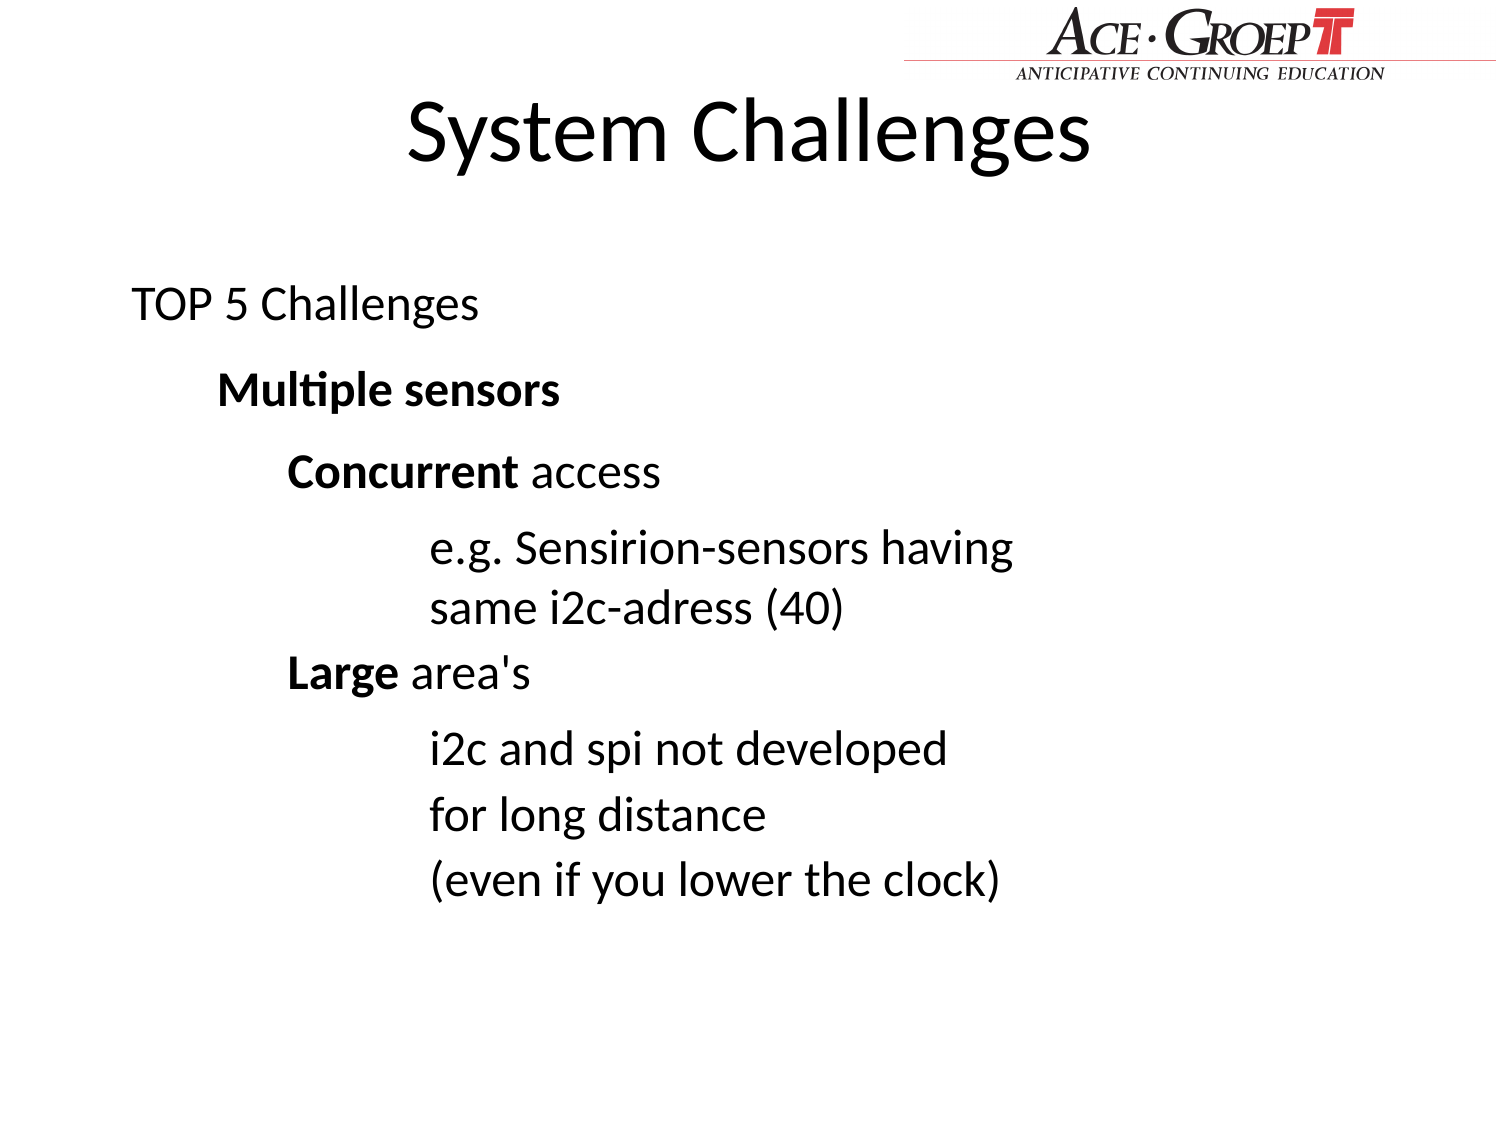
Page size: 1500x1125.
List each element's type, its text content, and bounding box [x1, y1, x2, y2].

title System Challenges [75, 45, 1425, 233]
list TOP 5 Challenges Multiple sensors Concurrent access e.g. Sensirion-sensors having same i2c-adress (40) Large area's i2c and spi not developed for long distance (even if you lower the clock) [60, 262, 1411, 1006]
picture [904, 7, 1496, 80]
